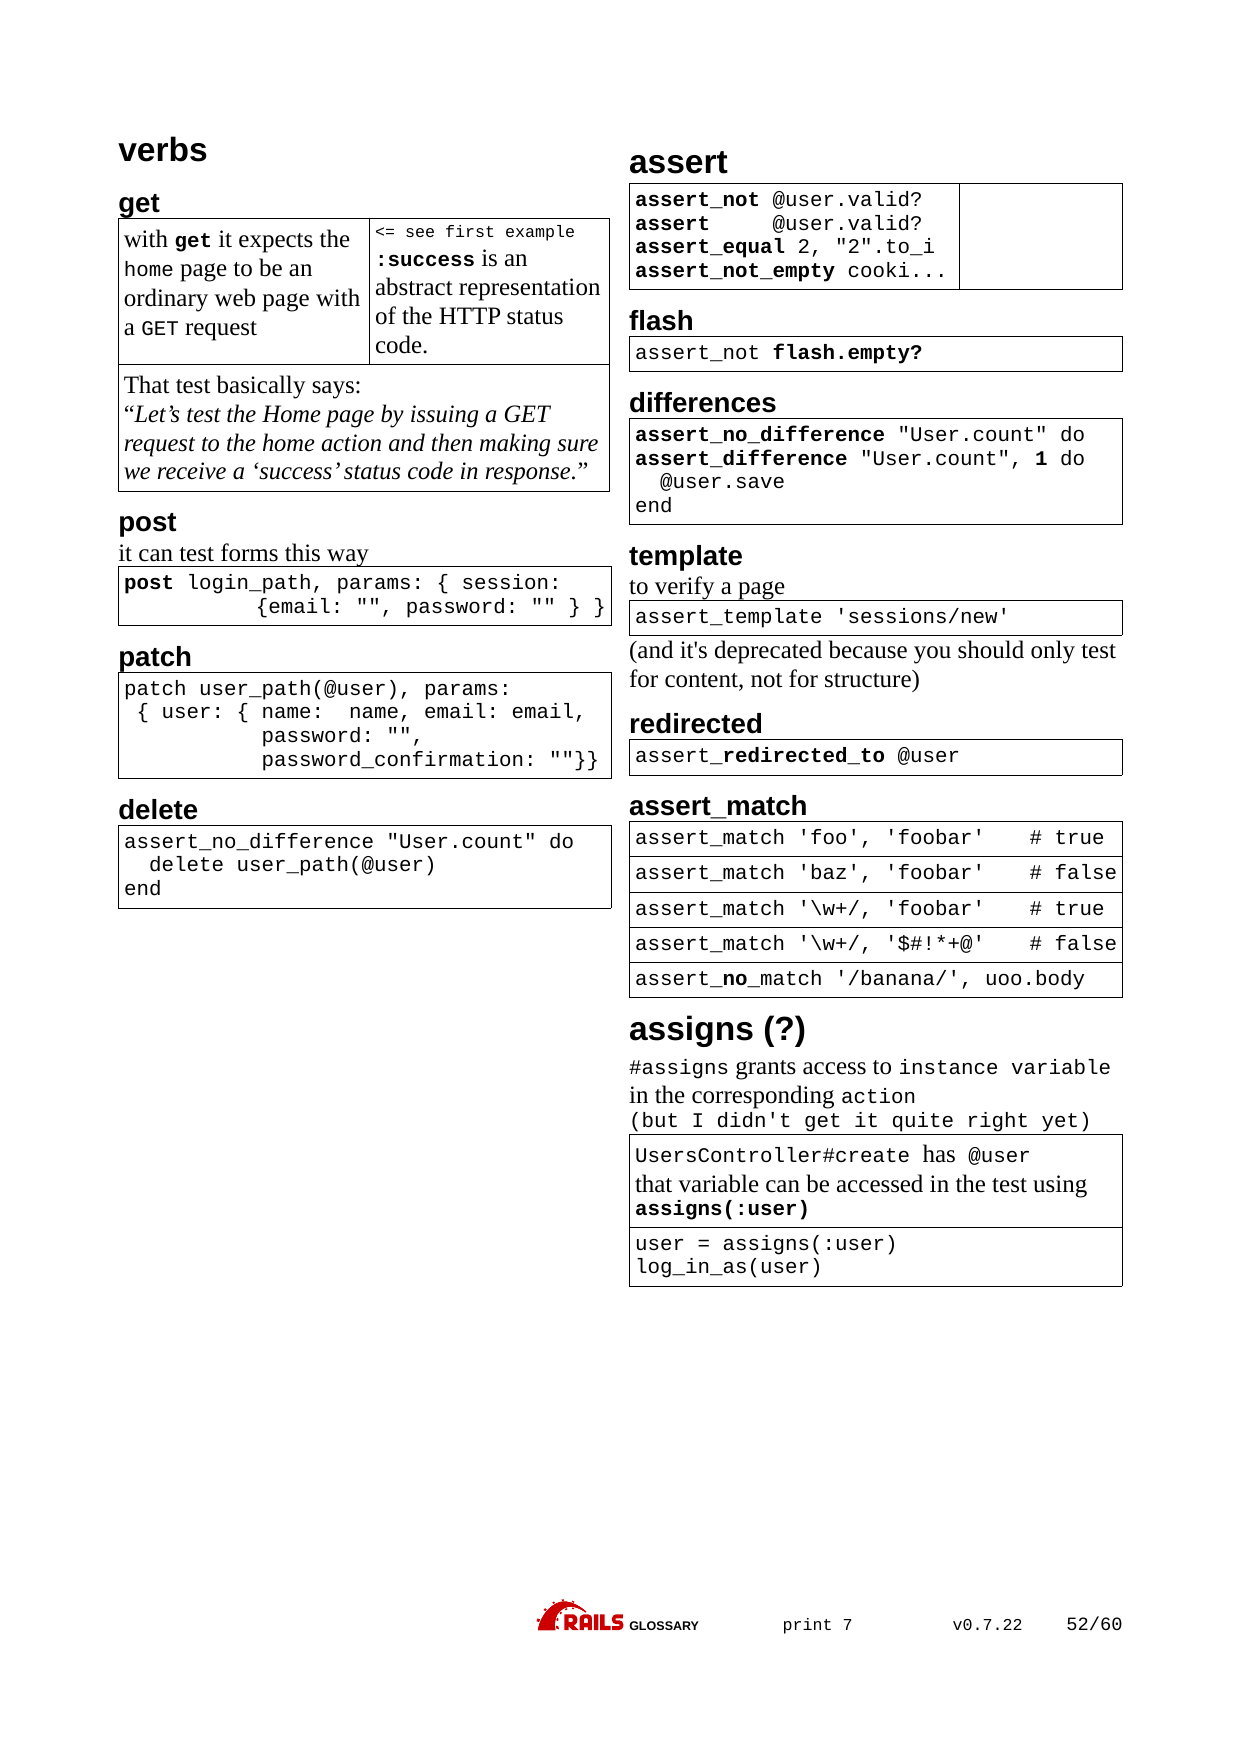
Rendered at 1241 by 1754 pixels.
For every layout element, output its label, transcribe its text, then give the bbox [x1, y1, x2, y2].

table_header assert_no_difference "User.count" do assert_difference "User.count", 1 do @user.save end [630, 419, 1122, 524]
subtitle assigns (?) [629, 1009, 1122, 1048]
table_header assert_redirected_to @user [630, 740, 1122, 774]
table_cell user = assigns(:user) log_in_as(user) [630, 1228, 1122, 1286]
table_header # true [994, 822, 1122, 856]
text #assigns grants access to instance variable in the corresponding action [629, 1051, 1122, 1110]
subtitle assert [629, 142, 1122, 180]
text it can test forms this way [118, 538, 611, 566]
table_header patch user_path(@user), params: { user: { name: name, email: email, password: "", password_confirmation: ""}} [119, 673, 611, 778]
table_header UsersController#create has @user that variable can be accessed in the test using assigns(:user) [630, 1135, 1122, 1227]
table_cell # false [994, 928, 1122, 962]
table_header assert_not @user.valid? assert @user.valid? assert_equal 2, "2".to_i assert_not_empty cooki... [630, 184, 959, 289]
subtitle post [118, 506, 611, 538]
text (and it's deprecated because you should only test for content, not for structure) [629, 636, 1122, 693]
subtitle template [629, 539, 1122, 571]
table_cell assert_match '\w+/, '$#!*+@' [630, 928, 993, 962]
table_header [960, 184, 1122, 289]
table_header assert_no_difference "User.count" do delete user_path(@user) end [119, 826, 611, 907]
subtitle patch [118, 640, 611, 672]
table_cell assert_match 'baz', 'foobar' [630, 857, 993, 892]
table_header post login_path, params: { session: {email: "", password: "" } } [119, 567, 611, 625]
subtitle verbs [118, 130, 611, 168]
table_header <= see first example :success is an abstract representation of the HTTP status code. [370, 219, 609, 364]
table_header assert_match 'foo', 'foobar' [630, 822, 993, 856]
table_header with get it expects the home page to be an ordinary web page with a GET request [119, 219, 369, 364]
subtitle delete [118, 793, 611, 825]
table_cell # false [994, 857, 1122, 892]
table_cell assert_match '\w+/, 'foobar' [630, 893, 993, 927]
table_cell assert_no_match '/banana/', uoo.body [630, 963, 1122, 997]
subtitle get [118, 186, 611, 218]
subtitle redirected [629, 707, 1122, 739]
subtitle assert_match [629, 789, 1122, 821]
text (but I didn't get it quite right yet) [629, 1110, 1122, 1133]
table_header assert_template 'sessions/new' [630, 601, 1122, 635]
table_header assert_not flash.empty? [630, 337, 1122, 371]
table_cell # true [994, 893, 1122, 927]
subtitle flash [629, 304, 1122, 336]
table_cell That test basically says: “Let’s test the Home page by issuing a GET request to the home action and then making sure we receive a ‘success’ status code in response.” [119, 365, 609, 491]
subtitle differences [629, 386, 1122, 418]
text to verify a page [629, 571, 1122, 600]
